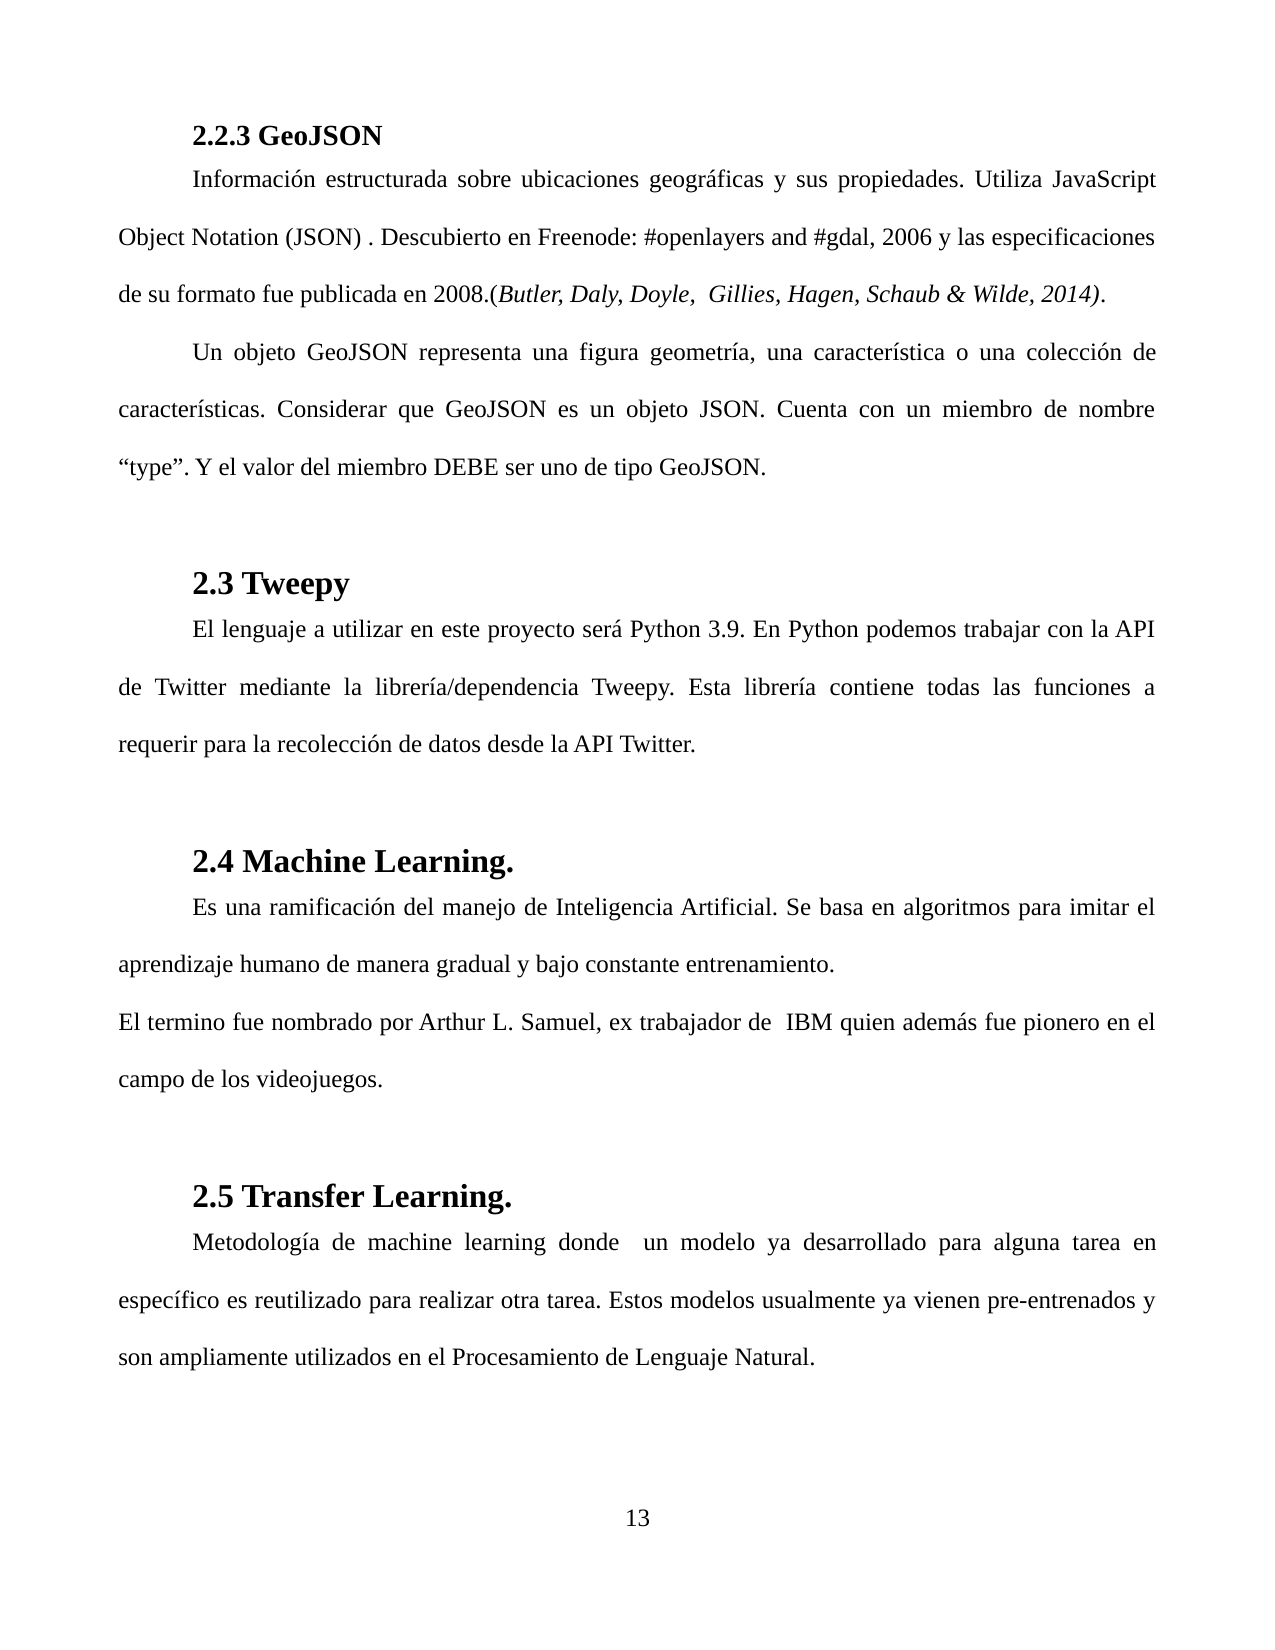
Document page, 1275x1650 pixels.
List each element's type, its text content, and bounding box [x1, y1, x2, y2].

text El lenguaje a utilizar en este proyecto será Python 3.9. En Python podemos trabajar con la API de Twitter mediante la librería/dependencia Tweepy. Esta librería contiene todas las funciones a requerir para la recolección de datos desde la API Twitter. [118, 614, 1157, 758]
subtitle 2.4 Machine Learning. [118, 841, 1157, 879]
text Información estructurada sobre ubicaciones geográficas y sus propiedades. Utiliza JavaScript Object Notation (JSON) . Descubierto en Freenode: #openlayers and #gdal, 2006 y las especificaciones de su formato fue publicada en 2008.(Butler, Daly, Doyle, Gillies, Hagen, Schaub & Wilde, 2014). [118, 164, 1157, 308]
text Metodología de machine learning donde un modelo ya desarrollado para alguna tarea en específico es reutilizado para realizar otra tarea. Estos modelos usualmente ya vienen pre-entrenados y son ampliamente utilizados en el Procesamiento de Lenguaje Natural. [118, 1227, 1157, 1371]
text Es una ramificación del manejo de Inteligencia Artificial. Se basa en algoritmos para imitar el aprendizaje humano de manera gradual y bajo constante entrenamiento. [118, 892, 1157, 978]
subtitle 2.2.3 GeoJSON [118, 118, 1157, 152]
text Un objeto GeoJSON representa una figura geometría, una característica o una colección de características. Considerar que GeoJSON es un objeto JSON. Cuenta con un miembro de nombre “type”. Y el valor del miembro DEBE ser uno de tipo GeoJSON. [118, 337, 1157, 480]
subtitle 2.5 Transfer Learning. [118, 1176, 1157, 1215]
subtitle 2.3 Tweepy [118, 563, 1157, 602]
text El termino fue nombrado por Arthur L. Samuel, ex trabajador de IBM quien además fue pionero en el campo de los videojuegos. [118, 1007, 1157, 1093]
